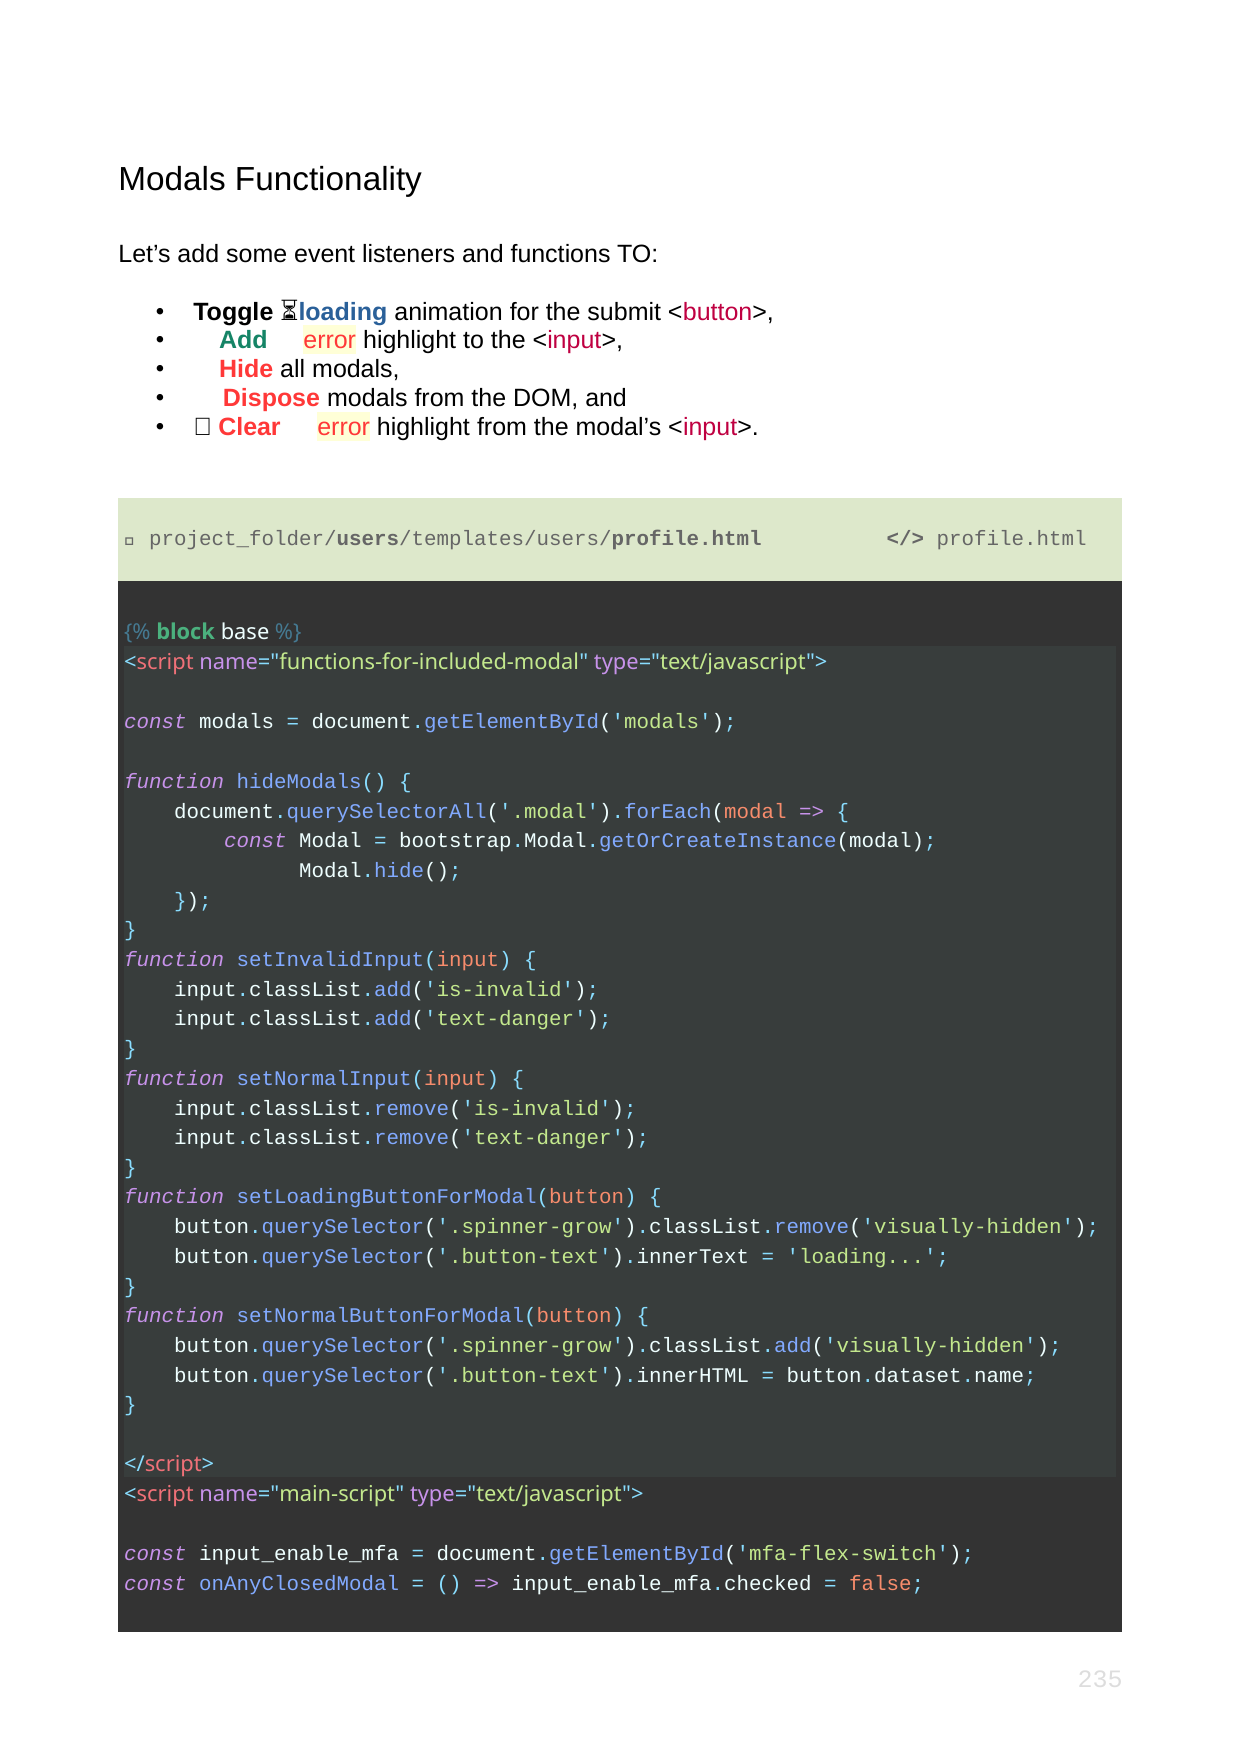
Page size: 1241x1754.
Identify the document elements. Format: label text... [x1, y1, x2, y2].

list 🧽 Clear ⚠️ error highlight from the modal’s <input>. [156, 412, 1122, 441]
table_cell {% block base %} <script name="functions-for-included-modal" type="text/javascript"> const modals = document.getElementById('modals'); function hideModals() { document.querySelectorAll('.modal').forEach(modal => { const Modal = bootstrap.Modal.getOrCreateInstance(modal); Modal.hide(); }); } function setInvalidInput(input) { input.classList.add('is-invalid'); input.classList.add('text-danger'); } function setNormalInput(input) { input.classList.remove('is-invalid'); input.classList.remove('text-danger'); } function setLoadingButtonForModal(button) { button.querySelector('.spinner-grow').classList.remove('visually-hidden'); button.querySelector('.button-text').innerText = 'loading...'; } function setNormalButtonForModal(button) { button.querySelector('.spinner-grow').classList.add('visually-hidden'); button.querySelector('.button-text').innerHTML = button.dataset.name; } </script> <script name="main-script" type="text/javascript"> const input_enable_mfa = document.getElementById('mfa-flex-switch'); const onAnyClosedModal = () => input_enable_mfa.checked = false; [118, 581, 1122, 1632]
list Toggle ⏳loading animation for the submit <button>, [156, 297, 1122, 325]
list ➕ Add ⚠️ error highlight to the <input>, [156, 325, 1122, 354]
list 🗑️ Dispose modals from the DOM, and [156, 383, 1122, 412]
table_header 📝 project_folder/users/templates/users/profile.html </> profile.html [118, 498, 1122, 581]
text Let’s add some event listeners and functions TO: [118, 239, 1122, 268]
subtitle Modals Functionality [118, 159, 1122, 198]
list 👻 Hide all modals, [156, 354, 1122, 383]
